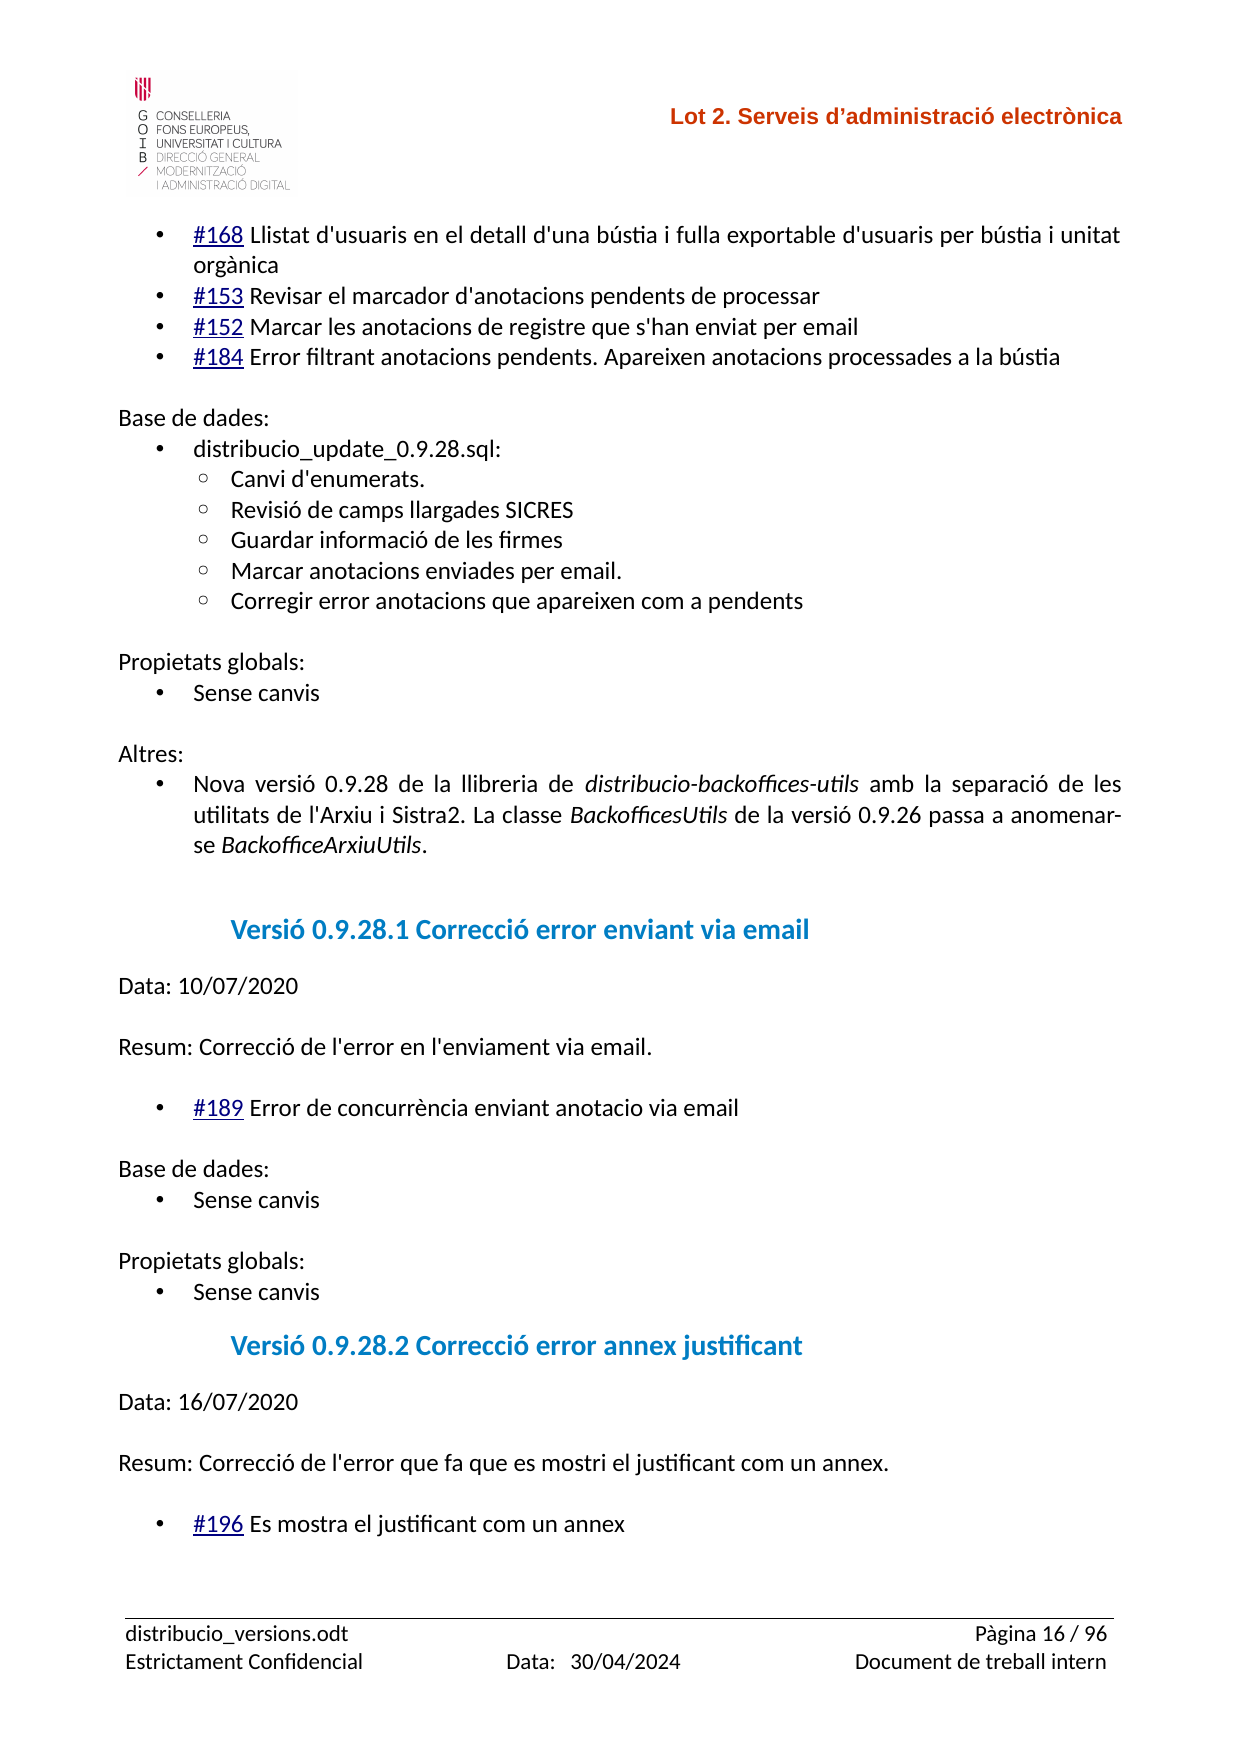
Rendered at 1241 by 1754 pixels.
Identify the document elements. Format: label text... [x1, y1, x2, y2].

subtitle Versió 0.9.28.2 Correcció error annex justificant [153, 1327, 1122, 1362]
list #189 Error de concurrència enviant anotacio via email [156, 1093, 1122, 1123]
text Propietats globals: [118, 646, 1122, 677]
list distribucio_update_0.9.28.sql: [156, 433, 1122, 463]
list Sense canvis [156, 1184, 1122, 1215]
list #196 Es mostra el justificant com un annex [156, 1508, 1122, 1539]
text Base de dades: [118, 1154, 1122, 1184]
text Data: 16/07/2020 [118, 1386, 1122, 1417]
text Data: 10/07/2020 [118, 971, 1122, 1001]
list Corregir error anotacions que apareixen com a pendents [193, 585, 1122, 616]
list #184 Error filtrant anotacions pendents. Apareixen anotacions processades a la bústia [156, 341, 1122, 372]
list Guardar informació de les firmes [193, 524, 1122, 555]
list #152 Marcar les anotacions de registre que s'han enviat per email [156, 311, 1122, 341]
text Altres: [118, 738, 1122, 768]
list Revisió de camps llargades SICRES [193, 494, 1122, 524]
list Sense canvis [156, 1276, 1122, 1306]
list Canvi d'enumerats. [193, 463, 1122, 494]
list #168 Llistat d'usuaris en el detall d'una bústia i fulla exportable d'usuaris per bústia i unitat orgànica [156, 219, 1122, 280]
picture [126, 70, 299, 197]
subtitle Versió 0.9.28.1 Correcció error enviant via email [153, 911, 1122, 947]
list Sense canvis [156, 677, 1122, 707]
text Resum: Correcció de l'error en l'enviament via email. [118, 1032, 1122, 1062]
text Resum: Correcció de l'error que fa que es mostri el justificant com un annex. [118, 1447, 1122, 1478]
list Marcar anotacions enviades per email. [193, 555, 1122, 585]
text Base de dades: [118, 402, 1122, 433]
list Nova versió 0.9.28 de la llibreria de distribucio-backoffices-utils amb la separació de les utilitats de l'Arxiu i Sistra2. La classe BackofficesUtils de la versió 0.9.26 passa a anomenar-se BackofficeArxiuUtils. [156, 768, 1122, 860]
text Propietats globals: [118, 1245, 1122, 1276]
list #153 Revisar el marcador d'anotacions pendents de processar [156, 280, 1122, 311]
